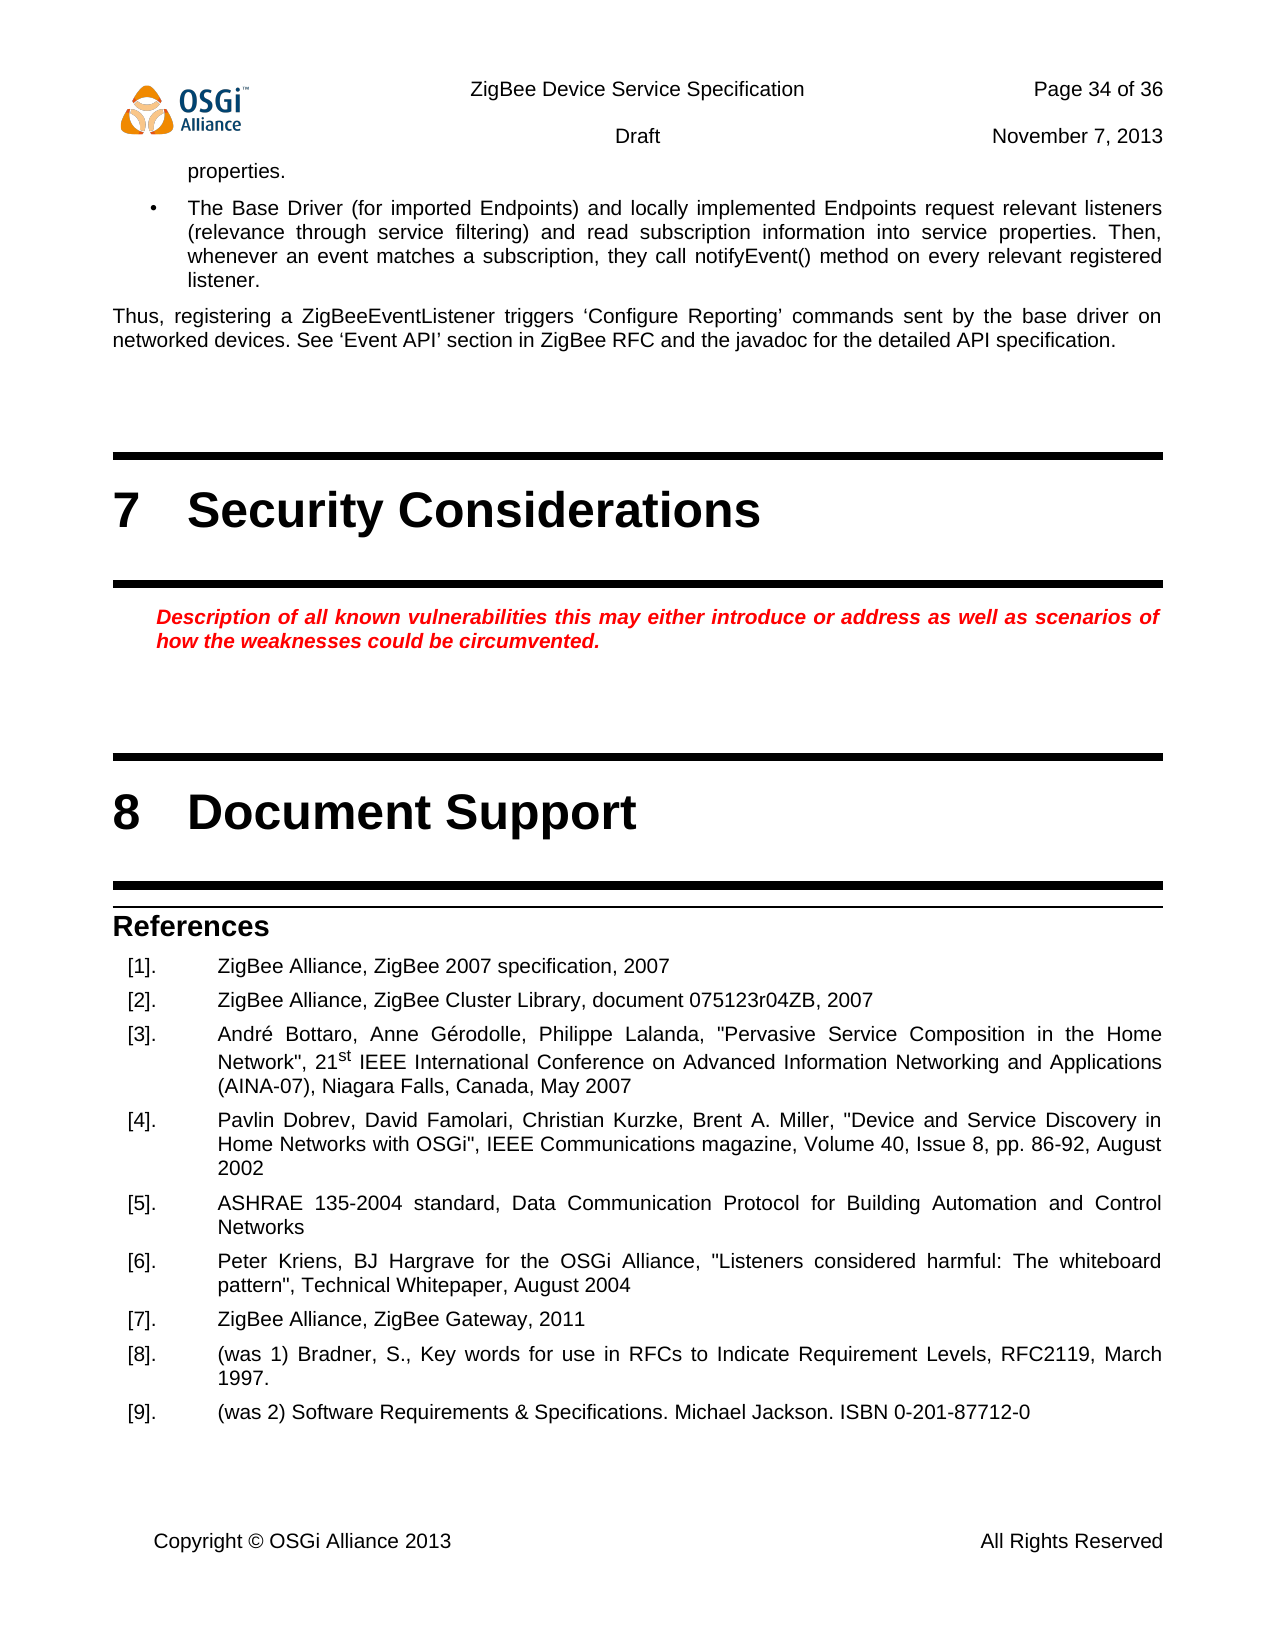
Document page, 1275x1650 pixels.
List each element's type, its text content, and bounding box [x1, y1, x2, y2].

subtitle References [112, 907, 1163, 943]
list (was 2) Software Requirements & Specifications. Michael Jackson. ISBN 0-201-87712-0 [127, 1400, 1163, 1424]
list (was 1) Bradner, S., Key words for use in RFCs to Indicate Requirement Levels, RFC2119, March 1997. [127, 1342, 1163, 1389]
list André Bottaro, Anne Gérodolle, Philippe Lalanda, "Pervasive Service Composition in the Home Network", 21st IEEE International Conference on Advanced Information Networking and Applications (AINA-07), Niagara Falls, Canada, May 2007 [127, 1022, 1163, 1098]
subtitle Document Support [112, 754, 1163, 890]
subtitle Security Considerations [112, 453, 1163, 588]
list ASHRAE 135-2004 standard, Data Communication Protocol for Building Automation and Control Networks [127, 1191, 1163, 1238]
list Thus, registering a ZigBeeEventListener triggers ‘Configure Reporting’ commands sent by the base driver on networked devices. See ‘Event API’ section in ZigBee RFC and the javadoc for the detailed API specification. [112, 304, 1163, 352]
picture [113, 78, 257, 142]
list properties. [150, 159, 1163, 183]
list ZigBee Alliance, ZigBee Cluster Library, document 075123r04ZB, 2007 [127, 988, 1163, 1012]
text Description of all known vulnerabilities this may either introduce or address as well as scenarios of how the weaknesses could be circumvented. [156, 605, 1163, 653]
list ZigBee Alliance, ZigBee Gateway, 2011 [127, 1307, 1163, 1331]
list Pavlin Dobrev, David Famolari, Christian Kurzke, Brent A. Miller, "Device and Service Discovery in Home Networks with OSGi", IEEE Communications magazine, Volume 40, Issue 8, pp. 86-92, August 2002 [127, 1108, 1163, 1180]
list Peter Kriens, BJ Hargrave for the OSGi Alliance, "Listeners considered harmful: The whiteboard pattern", Technical Whitepaper, August 2004 [127, 1249, 1163, 1297]
list ZigBee Alliance, ZigBee 2007 specification, 2007 [127, 953, 1163, 977]
list The Base Driver (for imported Endpoints) and locally implemented Endpoints request relevant listeners (relevance through service filtering) and read subscription information into service properties. Then, whenever an event matches a subscription, they call notifyEvent() method on every relevant registered listener. [150, 195, 1163, 291]
